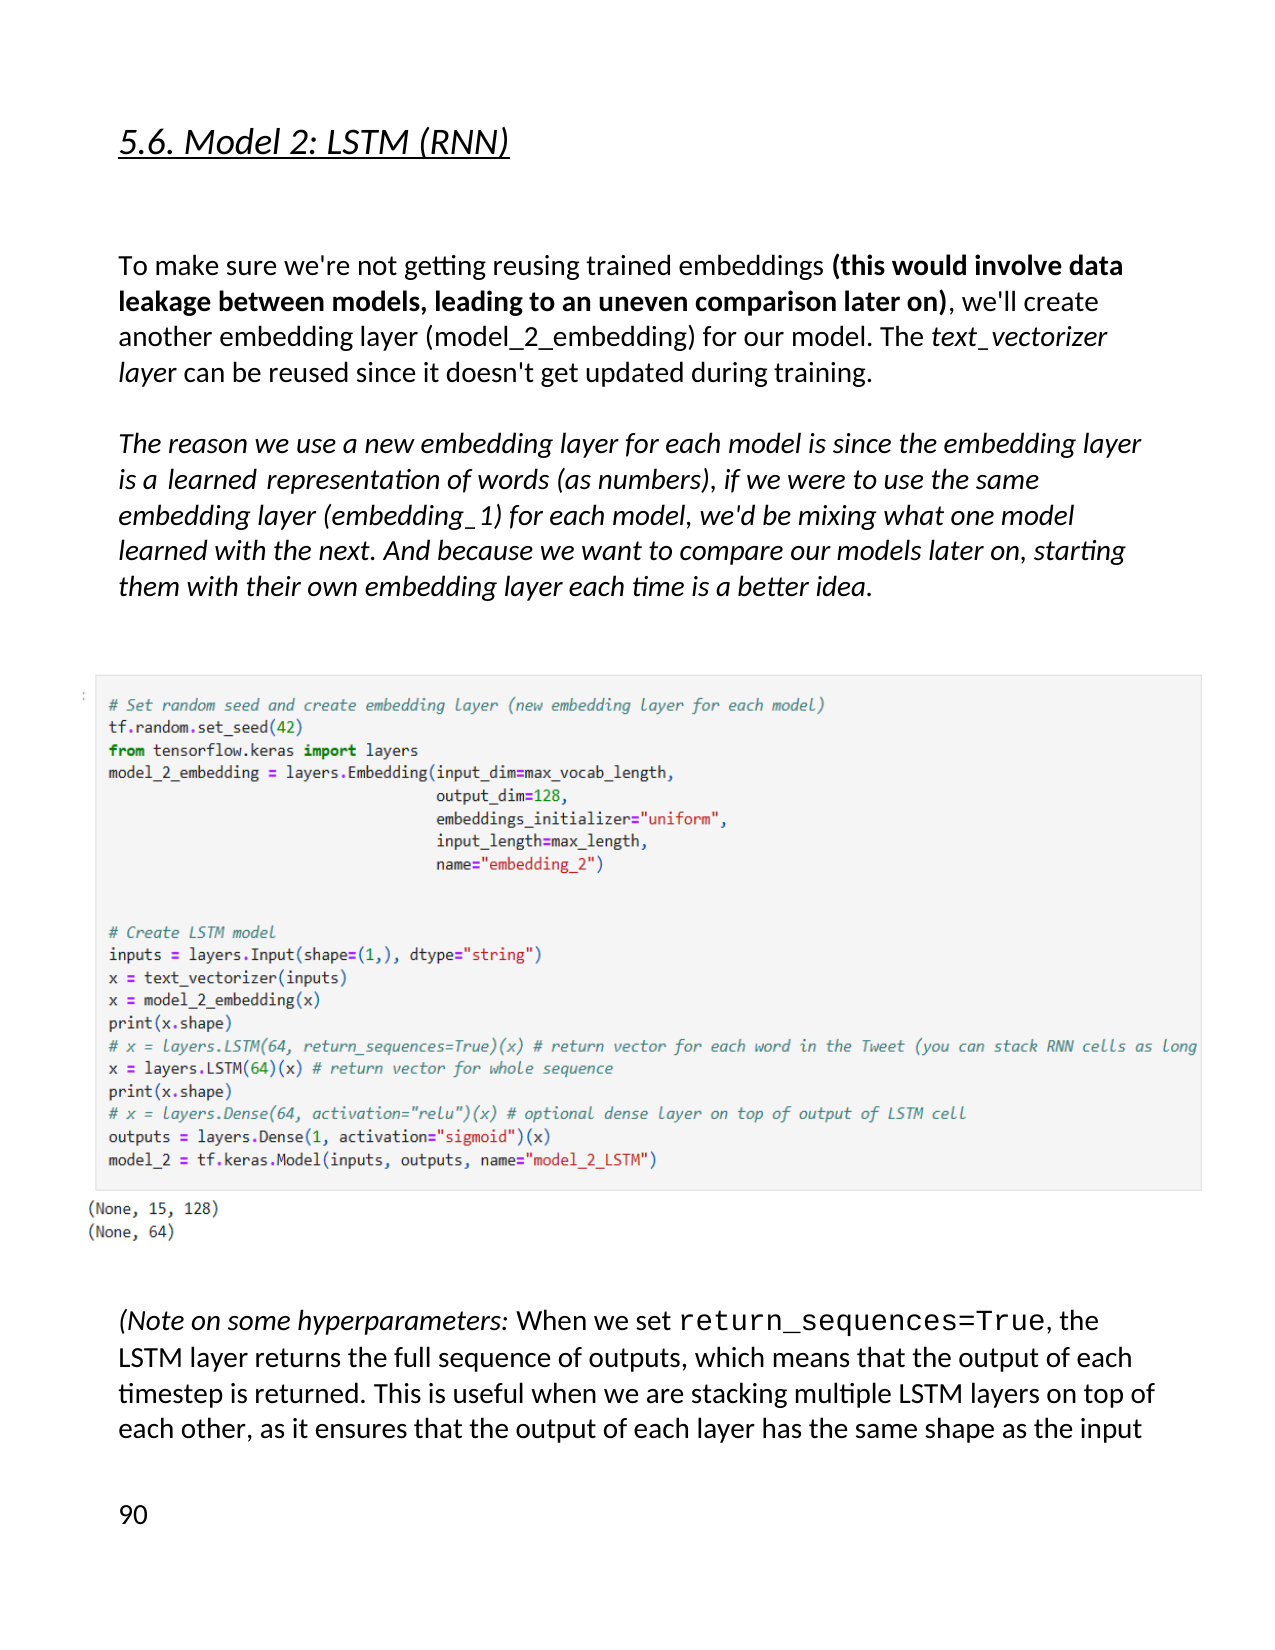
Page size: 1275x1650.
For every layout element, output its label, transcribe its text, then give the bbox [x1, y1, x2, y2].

picture [82, 669, 1204, 1242]
text To make sure we're not getting reusing trained embeddings (this would involve data leakage between models, leading to an uneven comparison later on), we'll create another embedding layer (model_2_embedding) for our model. The text_vectorizer layer can be reused since it doesn't get updated during training. [118, 247, 1157, 390]
text The reason we use a new embedding layer for each model is since the embedding layer is a learned representation of words (as numbers), if we were to use the same embedding layer (embedding_1) for each model, we'd be mixing what one model learned with the next. And because we want to compare our models later on, starting them with their own embedding layer each time is a better idea. [118, 425, 1157, 603]
text (Note on some hyperparameters: When we set return_sequences=True, the LSTM layer returns the full sequence of outputs, which means that the output of each timestep is returned. This is useful when we are stacking multiple LSTM layers on top of each other, as it ensures that the output of each layer has the same shape as the input [118, 1302, 1157, 1446]
subtitle 5.6. Model 2: LSTM (RNN) [118, 118, 1157, 164]
